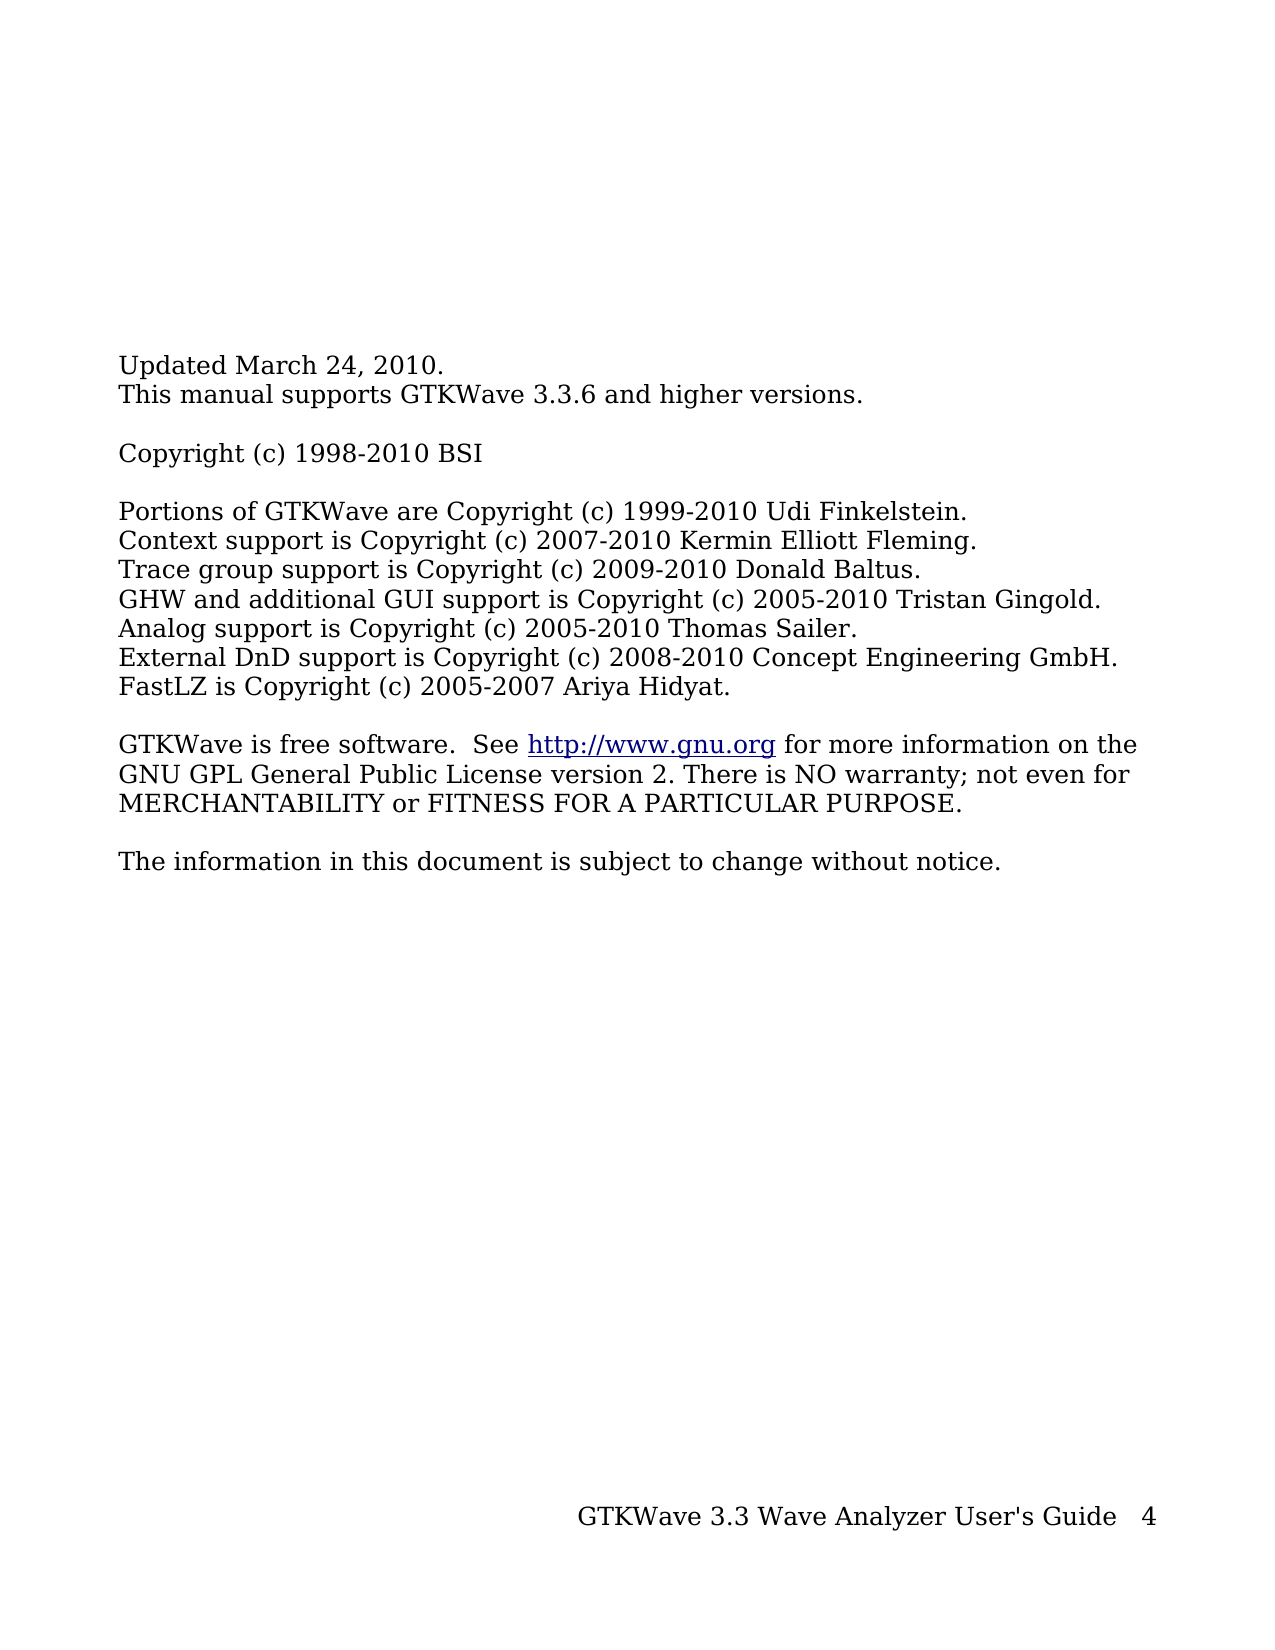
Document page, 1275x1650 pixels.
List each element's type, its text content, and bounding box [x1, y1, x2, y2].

text FastLZ is Copyright (c) 2005-2007 Ariya Hidyat. [118, 672, 1157, 701]
text Copyright (c) 1998-2010 BSI [118, 439, 1157, 468]
text Updated March 24, 2010. [118, 351, 1157, 381]
text Analog support is Copyright (c) 2005-2010 Thomas Sailer. [118, 614, 1157, 643]
text The information in this document is subject to change without notice. [118, 847, 1157, 876]
text Context support is Copyright (c) 2007-2010 Kermin Elliott Fleming. [118, 526, 1157, 556]
text External DnD support is Copyright (c) 2008-2010 Concept Engineering GmbH. [118, 643, 1157, 672]
text This manual supports GTKWave 3.3.6 and higher versions. [118, 381, 1157, 410]
text Portions of GTKWave are Copyright (c) 1999-2010 Udi Finkelstein. [118, 497, 1157, 526]
text GTKWave is free software. See http://www.gnu.org for more information on the GNU GPL General Public License version 2. There is NO warranty; not even for MERCHANTABILITY or FITNESS FOR A PARTICULAR PURPOSE. [118, 731, 1157, 818]
text GHW and additional GUI support is Copyright (c) 2005-2010 Tristan Gingold. [118, 585, 1157, 614]
text Trace group support is Copyright (c) 2009-2010 Donald Baltus. [118, 556, 1157, 585]
